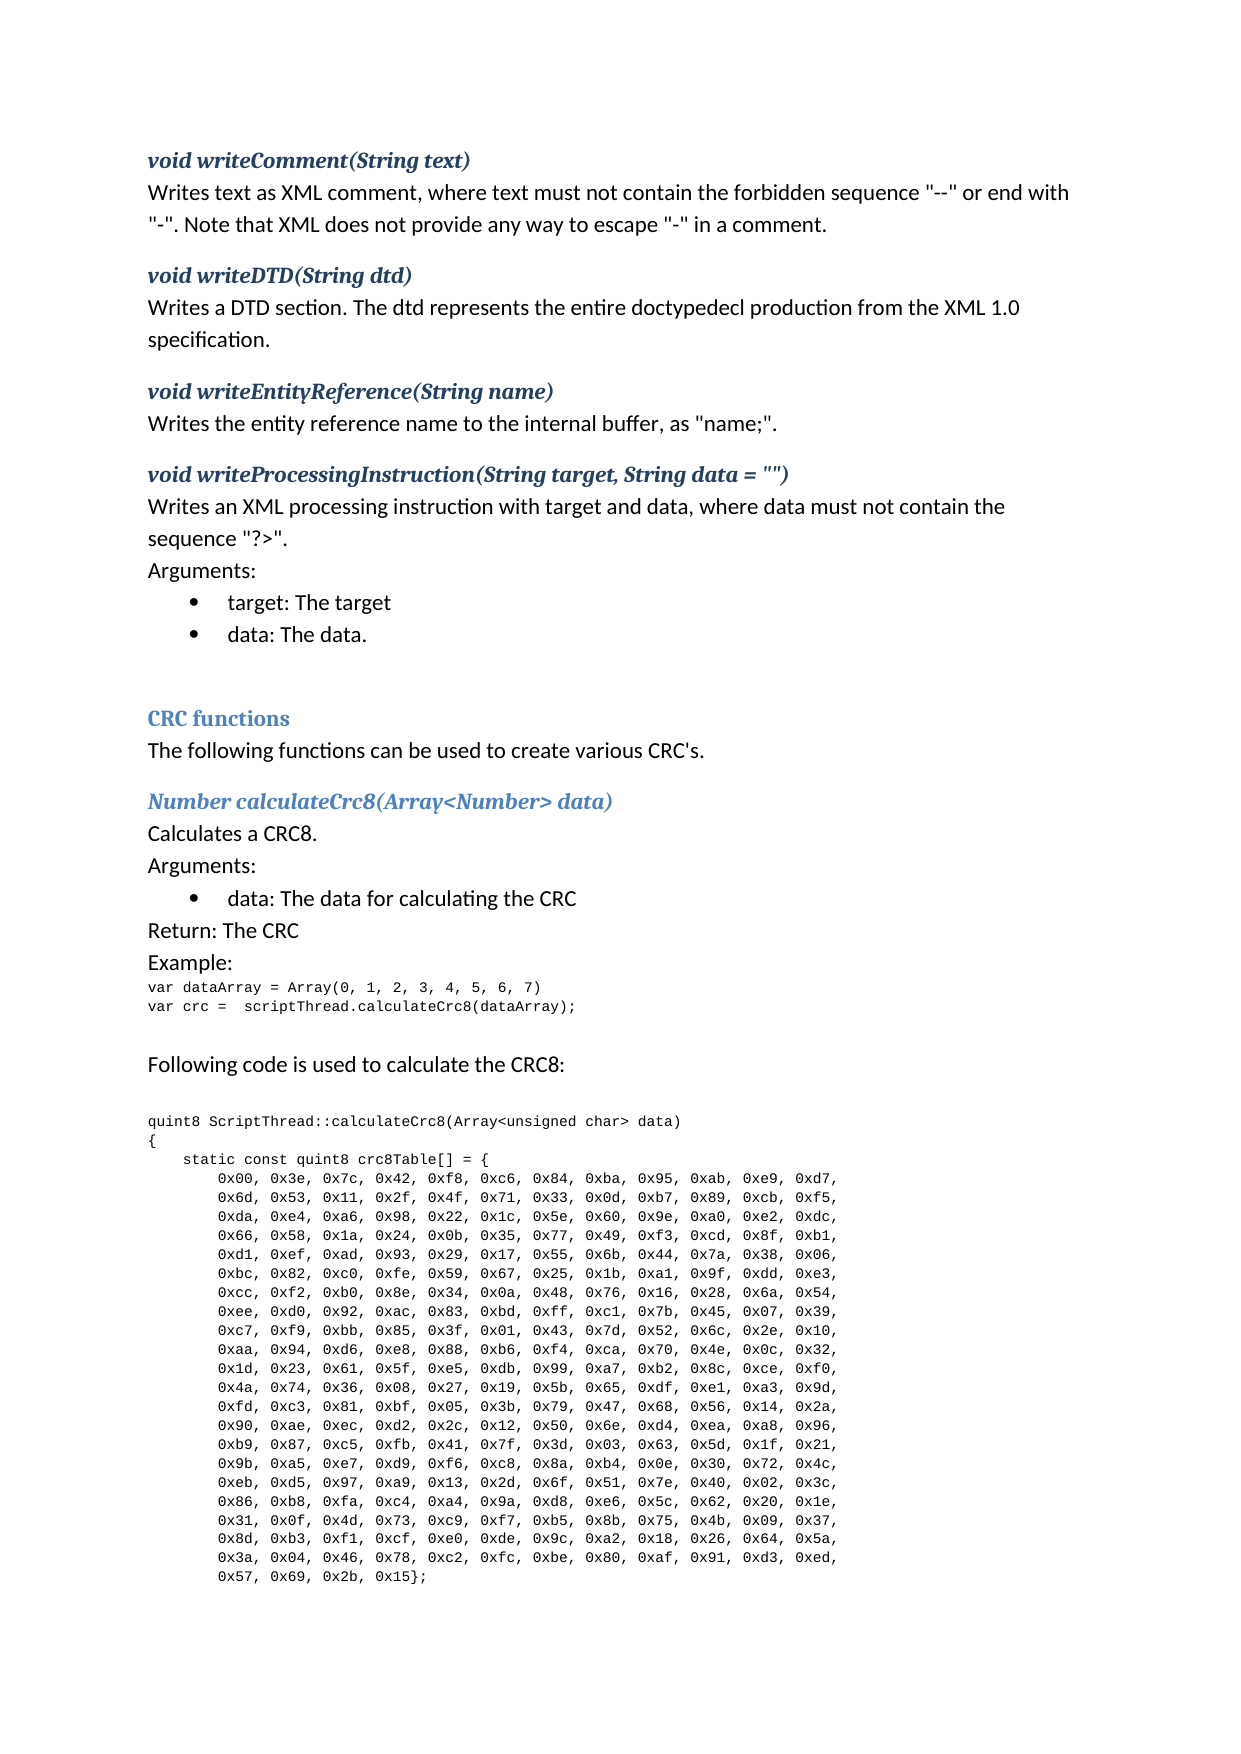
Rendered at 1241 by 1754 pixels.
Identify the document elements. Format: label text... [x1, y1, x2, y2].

text 0x66, 0x58, 0x1a, 0x24, 0x0b, 0x35, 0x77, 0x49, 0xf3, 0xcd, 0x8f, 0xb1, [148, 1228, 1093, 1245]
subtitle void writeDTD(String dtd) [148, 263, 1093, 289]
text 0x1d, 0x23, 0x61, 0x5f, 0xe5, 0xdb, 0x99, 0xa7, 0xb2, 0x8c, 0xce, 0xf0, [148, 1361, 1093, 1378]
text 0x6d, 0x53, 0x11, 0x2f, 0x4f, 0x71, 0x33, 0x0d, 0xb7, 0x89, 0xcb, 0xf5, [148, 1191, 1093, 1207]
list data: The data for calculating the CRC [190, 884, 1093, 912]
text 0xcc, 0xf2, 0xb0, 0x8e, 0x34, 0x0a, 0x48, 0x76, 0x16, 0x28, 0x6a, 0x54, [148, 1285, 1093, 1302]
text 0x3a, 0x04, 0x46, 0x78, 0xc2, 0xfc, 0xbe, 0x80, 0xaf, 0x91, 0xd3, 0xed, [148, 1551, 1093, 1567]
text 0x90, 0xae, 0xec, 0xd2, 0x2c, 0x12, 0x50, 0x6e, 0xd4, 0xea, 0xa8, 0x96, [148, 1418, 1093, 1434]
text { [148, 1134, 1093, 1150]
text 0x00, 0x3e, 0x7c, 0x42, 0xf8, 0xc6, 0x84, 0xba, 0x95, 0xab, 0xe9, 0xd7, [148, 1172, 1093, 1188]
text 0xbc, 0x82, 0xc0, 0xfe, 0x59, 0x67, 0x25, 0x1b, 0xa1, 0x9f, 0xdd, 0xe3, [148, 1266, 1093, 1283]
text var crc = scriptThread.calculateCrc8(dataArray); [148, 999, 1093, 1016]
text 0xfd, 0xc3, 0x81, 0xbf, 0x05, 0x3b, 0x79, 0x47, 0x68, 0x56, 0x14, 0x2a, [148, 1399, 1093, 1416]
text 0x8d, 0xb3, 0xf1, 0xcf, 0xe0, 0xde, 0x9c, 0xa2, 0x18, 0x26, 0x64, 0x5a, [148, 1532, 1093, 1548]
text Return: The CRC [148, 916, 1093, 944]
text Writes the entity reference name to the internal buffer, as "name;". [148, 409, 1093, 437]
subtitle void writeComment(String text) [148, 148, 1093, 174]
subtitle CRC functions [148, 706, 1093, 732]
text Arguments: [148, 851, 1093, 879]
text 0x31, 0x0f, 0x4d, 0x73, 0xc9, 0xf7, 0xb5, 0x8b, 0x75, 0x4b, 0x09, 0x37, [148, 1513, 1093, 1529]
text 0x4a, 0x74, 0x36, 0x08, 0x27, 0x19, 0x5b, 0x65, 0xdf, 0xe1, 0xa3, 0x9d, [148, 1380, 1093, 1397]
text Example: [148, 948, 1093, 976]
list data: The data. [190, 621, 1093, 649]
subtitle void writeProcessingInstruction(String target, String data = "") [148, 462, 1093, 488]
text 0xaa, 0x94, 0xd6, 0xe8, 0x88, 0xb6, 0xf4, 0xca, 0x70, 0x4e, 0x0c, 0x32, [148, 1342, 1093, 1359]
text 0xda, 0xe4, 0xa6, 0x98, 0x22, 0x1c, 0x5e, 0x60, 0x9e, 0xa0, 0xe2, 0xdc, [148, 1209, 1093, 1226]
text static const quint8 crc8Table[] = { [148, 1153, 1093, 1169]
list target: The target [190, 588, 1093, 616]
text Following code is used to calculate the CRC8: [148, 1050, 1093, 1078]
text 0x57, 0x69, 0x2b, 0x15}; [148, 1570, 1093, 1586]
text 0xee, 0xd0, 0x92, 0xac, 0x83, 0xbd, 0xff, 0xc1, 0x7b, 0x45, 0x07, 0x39, [148, 1304, 1093, 1321]
text Writes an XML processing instruction with target and data, where data must not contain the sequence "?>". [148, 492, 1093, 552]
subtitle void writeEntityReference(String name) [148, 378, 1093, 405]
text 0x86, 0xb8, 0xfa, 0xc4, 0xa4, 0x9a, 0xd8, 0xe6, 0x5c, 0x62, 0x20, 0x1e, [148, 1494, 1093, 1510]
text 0xc7, 0xf9, 0xbb, 0x85, 0x3f, 0x01, 0x43, 0x7d, 0x52, 0x6c, 0x2e, 0x10, [148, 1323, 1093, 1340]
text Writes a DTD section. The dtd represents the entire doctypedecl production from the XML 1.0 specification. [148, 293, 1093, 353]
text quint8 ScriptThread::calculateCrc8(Array<unsigned char> data) [148, 1115, 1093, 1131]
text 0xeb, 0xd5, 0x97, 0xa9, 0x13, 0x2d, 0x6f, 0x51, 0x7e, 0x40, 0x02, 0x3c, [148, 1475, 1093, 1491]
text Writes text as XML comment, where text must not contain the forbidden sequence "--" or end with "-". Note that XML does not provide any way to escape "-" in a comment. [148, 178, 1093, 238]
text 0xb9, 0x87, 0xc5, 0xfb, 0x41, 0x7f, 0x3d, 0x03, 0x63, 0x5d, 0x1f, 0x21, [148, 1437, 1093, 1453]
text 0xd1, 0xef, 0xad, 0x93, 0x29, 0x17, 0x55, 0x6b, 0x44, 0x7a, 0x38, 0x06, [148, 1247, 1093, 1264]
text var dataArray = Array(0, 1, 2, 3, 4, 5, 6, 7) [148, 980, 1093, 997]
text 0x9b, 0xa5, 0xe7, 0xd9, 0xf6, 0xc8, 0x8a, 0xb4, 0x0e, 0x30, 0x72, 0x4c, [148, 1456, 1093, 1472]
text The following functions can be used to create various CRC's. [148, 736, 1093, 764]
text Arguments: [148, 556, 1093, 584]
subtitle Number calculateCrc8(Array<Number> data) [148, 789, 1093, 815]
text Calculates a CRC8. [148, 819, 1093, 847]
